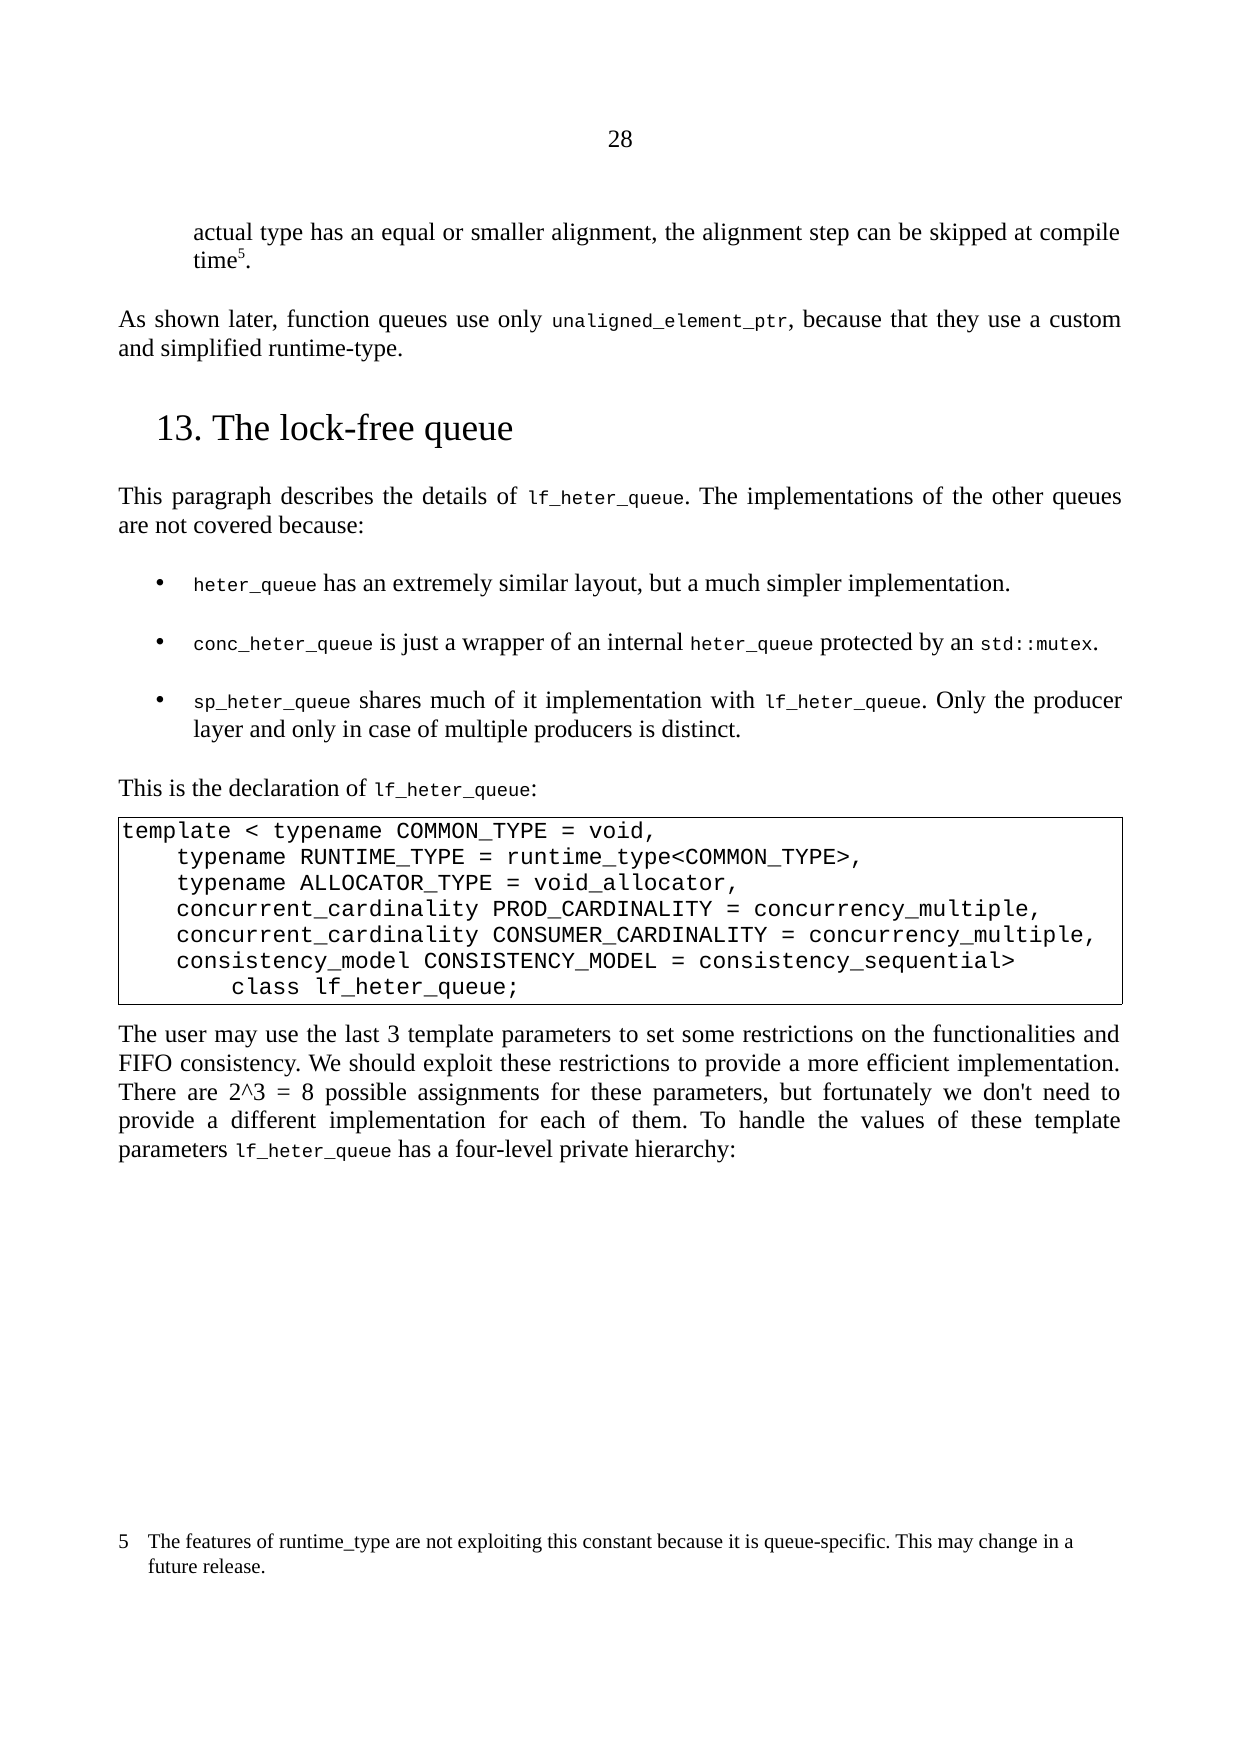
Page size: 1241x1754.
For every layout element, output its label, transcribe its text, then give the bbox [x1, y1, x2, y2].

text The user may use the last 3 template parameters to set some restrictions on the functionalities and FIFO consistency. We should exploit these restrictions to provide a more efficient implementation. There are 2^3 = 8 possible assignments for these parameters, but fortunately we don't need to provide a different implementation for each of them. To handle the values of these template parameters lf_heter_queue has a four-level private hierarchy: [118, 1019, 1122, 1163]
text As shown later, function queues use only unaligned_element_ptr, because that they use a custom and simplified runtime-type. [118, 304, 1122, 361]
text typename ALLOCATOR_TYPE = void_allocator, [119, 868, 1122, 894]
list sp_heter_queue shares much of it implementation with lf_heter_queue. Only the producer layer and only in case of multiple producers is distinct. [156, 686, 1122, 743]
text This is the declaration of lf_heter_queue: [118, 773, 1122, 802]
text template < typename COMMON_TYPE = void, [119, 818, 1122, 843]
list heter_queue has an extremely similar layout, but a much simpler implementation. [156, 568, 1122, 597]
text concurrent_cardinality CONSUMER_CARDINALITY = concurrency_multiple, [119, 920, 1122, 946]
list conc_heter_queue is just a wrapper of an internal heter_queue protected by an std::mutex. [156, 627, 1122, 656]
list actual type has an equal or smaller alignment, the alignment step can be skipped at compile time. [156, 217, 1122, 274]
list The features of runtime_type are not exploiting this constant because it is queue-specific. This may change in a future release. [118, 1529, 1122, 1578]
subtitle The lock-free queue [156, 406, 1122, 449]
text class lf_heter_queue; [119, 972, 1122, 1004]
text typename RUNTIME_TYPE = runtime_type<COMMON_TYPE>, [119, 843, 1122, 868]
text consistency_model CONSISTENCY_MODEL = consistency_sequential> [119, 946, 1122, 972]
text This paragraph describes the details of lf_heter_queue. The implementations of the other queues are not covered because: [118, 481, 1122, 539]
text concurrent_cardinality PROD_CARDINALITY = concurrency_multiple, [119, 894, 1122, 920]
